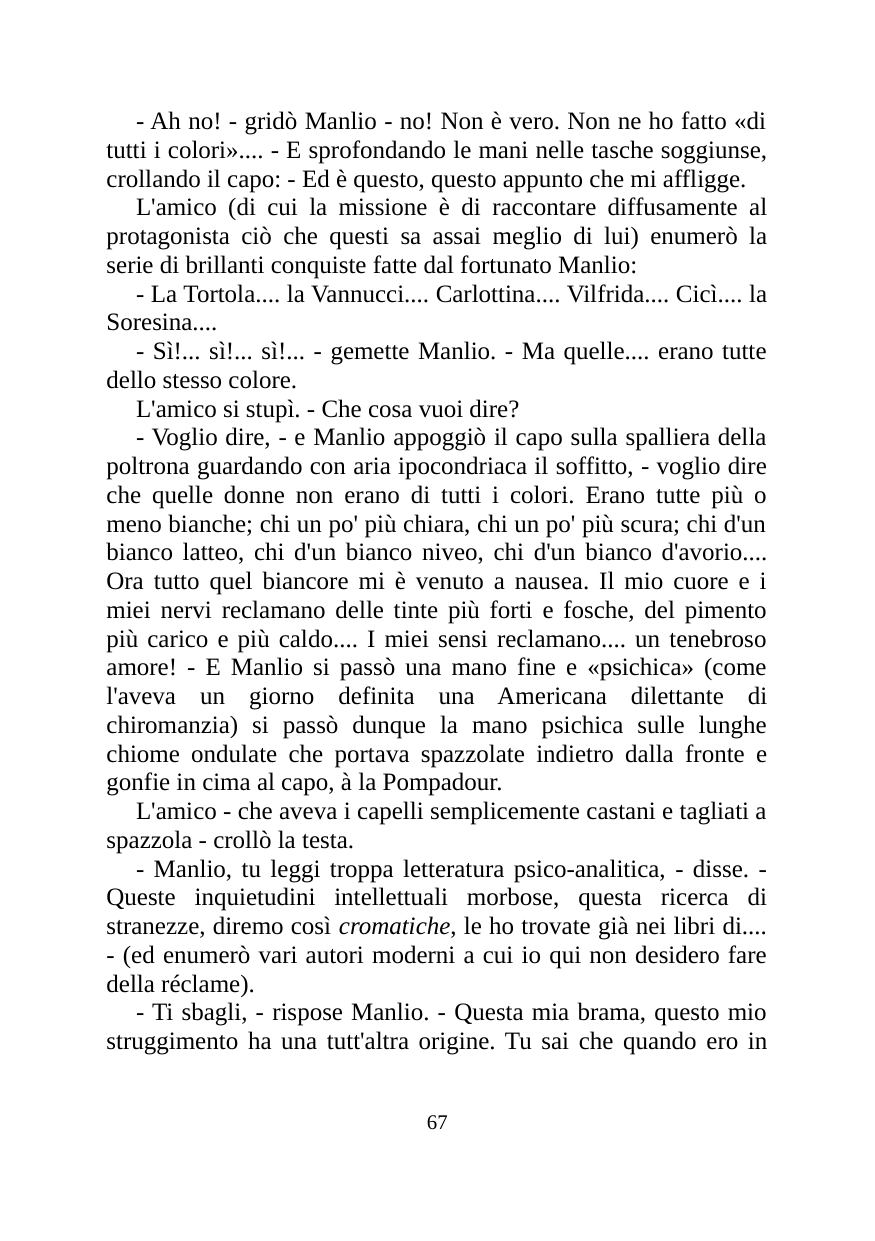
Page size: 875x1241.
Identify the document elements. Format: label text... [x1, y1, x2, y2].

text - Ah no! - gridò Manlio - no! Non è vero. Non ne ho fatto «di tutti i colori».... - E sprofondando le mani nelle tasche soggiunse, crollando il capo: - Ed è questo, questo appunto che mi affligge. [106, 106, 768, 192]
text - Ti sbagli, - rispose Manlio. - Questa mia brama, questo mio struggimento ha una tutt'altra origine. Tu sai che quando ero in [106, 997, 768, 1055]
text L'amico - che aveva i capelli semplicemente castani e tagliati a spazzola - crollò la testa. [106, 796, 768, 854]
text - La Tortola.... la Vannucci.... Carlottina.... Vilfrida.... Cicì.... la Soresina.... [106, 279, 768, 336]
text - Manlio, tu leggi troppa letteratura psico-analitica, - disse. - Queste inquietudini intellettuali morbose, questa ricerca di stranezze, diremo così cromatiche, le ho trovate già nei libri di.... - (ed enumerò vari autori moderni a cui io qui non desidero fare della réclame). [106, 854, 768, 997]
text - Sì!... sì!... sì!... - gemette Manlio. - Ma quelle.... erano tutte dello stesso colore. [106, 336, 768, 394]
text - Voglio dire, - e Manlio appoggiò il capo sulla spalliera della poltrona guardando con aria ipocondriaca il soffitto, - voglio dire che quelle donne non erano di tutti i colori. Erano tutte più o meno bianche; chi un po' più chiara, chi un po' più scura; chi d'un bianco latteo, chi d'un bianco niveo, chi d'un bianco d'avorio.... Ora tutto quel biancore mi è venuto a nausea. Il mio cuore e i miei nervi reclamano delle tinte più forti e fosche, del pimento più carico e più caldo.... I miei sensi reclamano.... un tenebroso amore! - E Manlio si passò una mano fine e «psichica» (come l'aveva un giorno definita una Americana dilettante di chiromanzia) si passò dunque la mano psichica sulle lunghe chiome ondulate che portava spazzolate indietro dalla fronte e gonfie in cima al capo, à la Pompadour. [106, 422, 768, 796]
text L'amico si stupì. - Che cosa vuoi dire? [106, 394, 768, 422]
text L'amico (di cui la missione è di raccontare diffusamente al protagonista ciò che questi sa assai meglio di lui) enumerò la serie di brillanti conquiste fatte dal fortunato Manlio: [106, 192, 768, 279]
